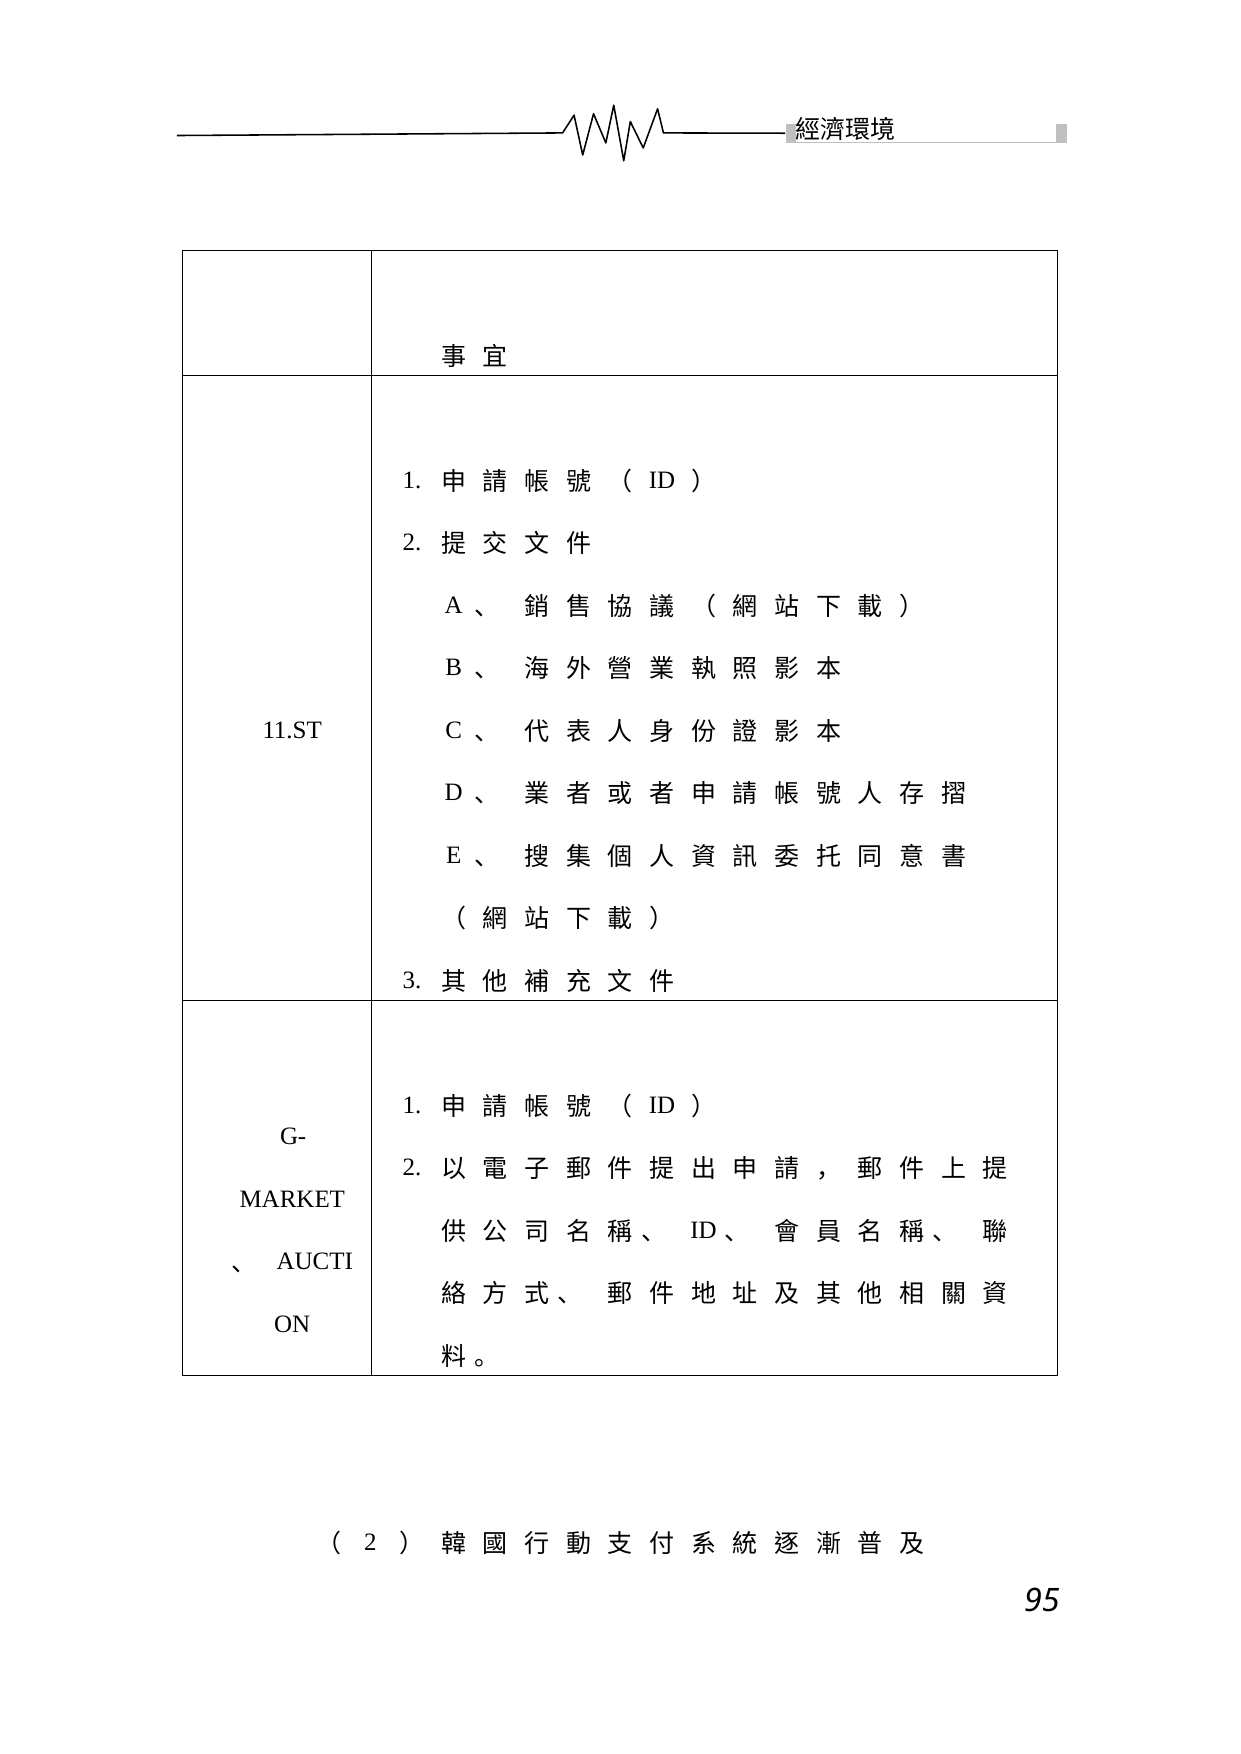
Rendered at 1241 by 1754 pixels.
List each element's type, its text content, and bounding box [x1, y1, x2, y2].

table_cell 11.ST [183, 376, 371, 1000]
table_cell G-MARKET、AUCTION [183, 1001, 371, 1375]
text （2）韓國行動支付系統逐漸普及 [306, 1500, 1058, 1563]
table_cell 事宜 [372, 251, 1057, 375]
table_cell [183, 251, 371, 375]
table_cell 1.申請帳號（ID） 2.以電子郵件提出申請，郵件上提供公司名稱、ID、會員名稱、聯絡方式、郵件地址及其他相關資料。 [372, 1001, 1057, 1375]
table_cell 1.申請帳號（ID） 2.提交文件 A、銷售協議（網站下載） B、海外營業執照影本 C、代表人身份證影本 D、業者或者申請帳號人存摺 E、搜集個人資訊委托同意書（網站下載） 3.其他補充文件 [372, 376, 1057, 1000]
